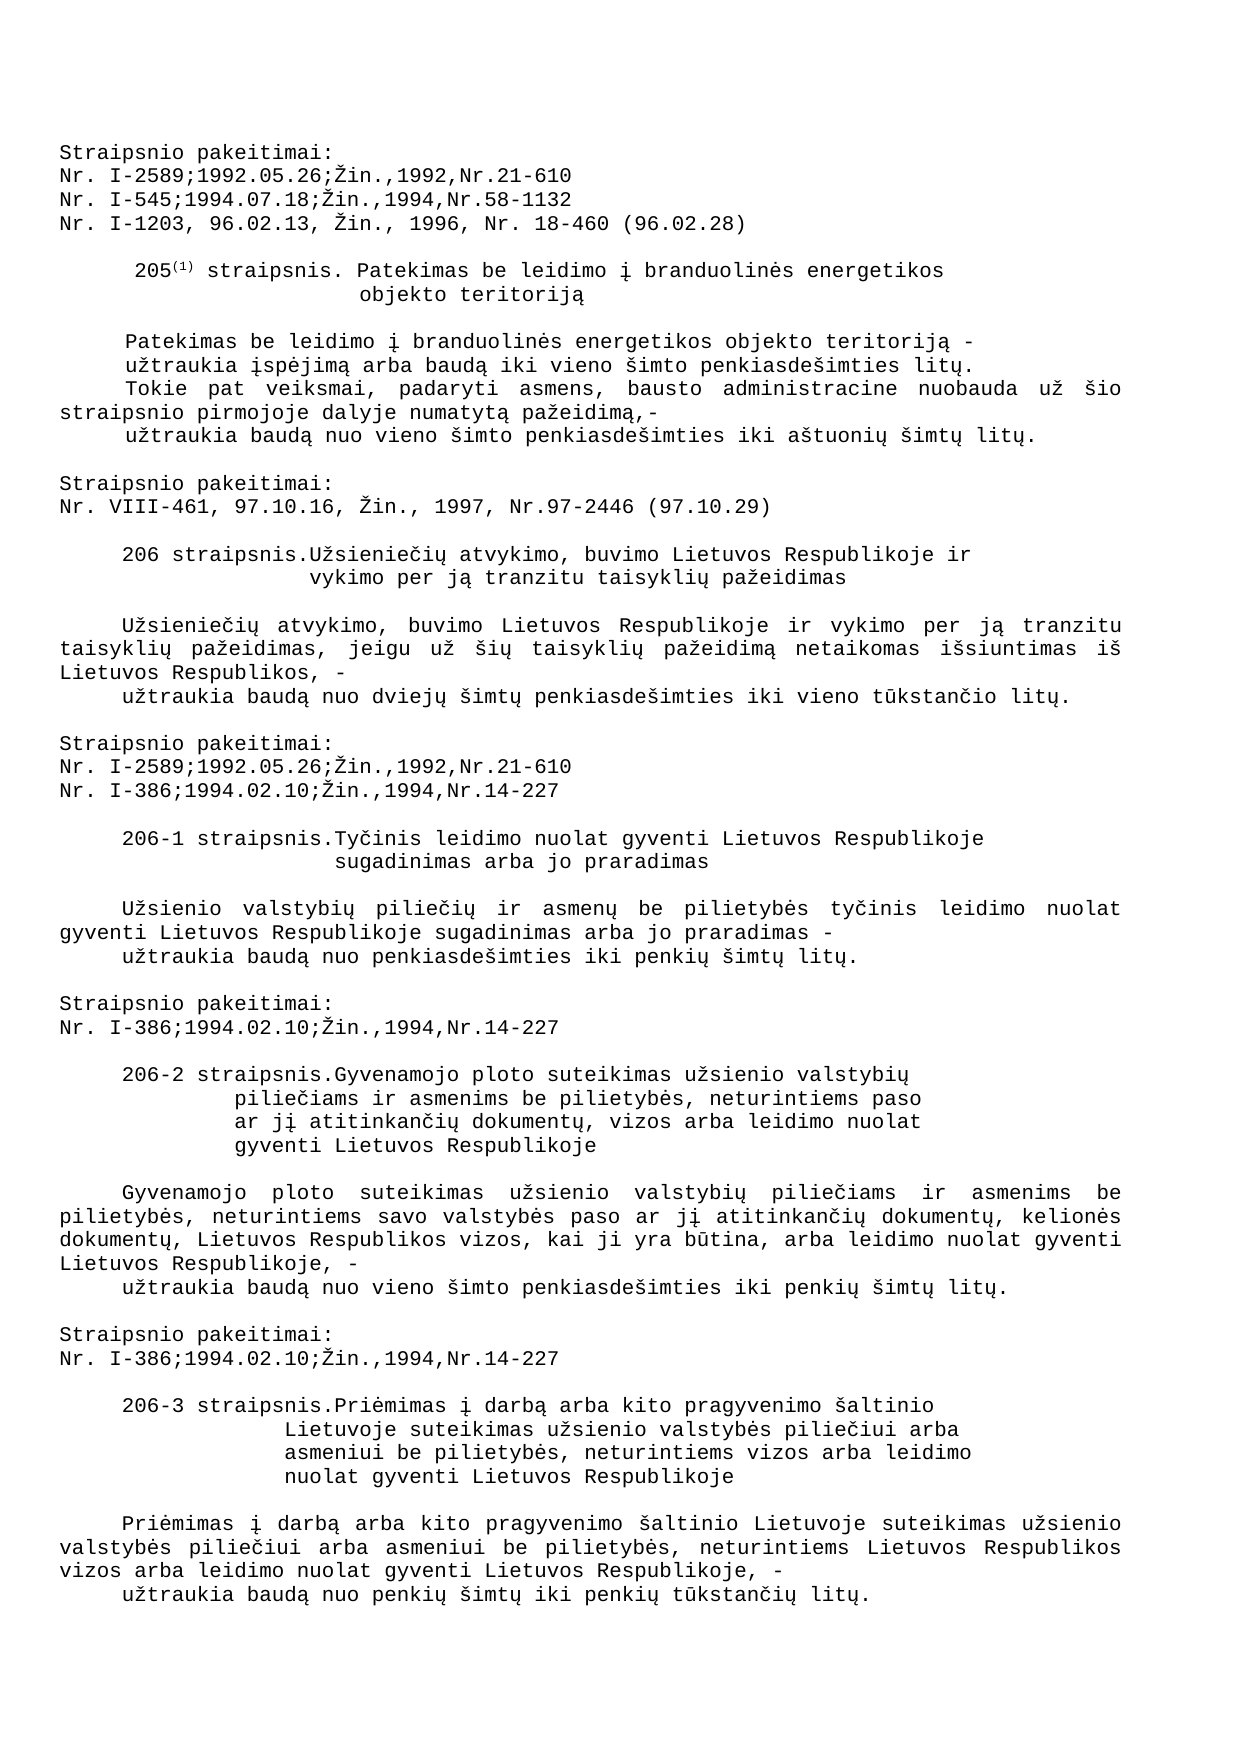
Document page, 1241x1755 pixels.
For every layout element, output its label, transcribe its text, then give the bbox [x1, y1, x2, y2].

text užtraukia baudą nuo penkių šimtų iki penkių tūkstančių litų. [59, 1584, 1122, 1608]
text užtraukia baudą nuo vieno šimto penkiasdešimties iki aštuonių šimtų litų. [59, 426, 1122, 449]
text Nr. VIII-461, 97.10.16, Žin., 1997, Nr.97-2446 (97.10.29) [59, 496, 1122, 520]
text vykimo per ją tranzitu taisyklių pažeidimas [59, 567, 1122, 591]
text 205(1) straipsnis. Patekimas be leidimo į branduolinės energetikos [134, 260, 1122, 284]
text Priėmimas į darbą arba kito pragyvenimo šaltinio Lietuvoje suteikimas užsienio valstybės piliečiui arba asmeniui be pilietybės, neturintiems Lietuvos Respublikos vizos arba leidimo nuolat gyventi Lietuvos Respublikoje, - [59, 1513, 1122, 1584]
text užtraukia baudą nuo vieno šimto penkiasdešimties iki penkių šimtų litų. [59, 1277, 1122, 1300]
text Nr. I-2589;1992.05.26;Žin.,1992,Nr.21-610 [59, 165, 1122, 189]
text užtraukia baudą nuo dviejų šimtų penkiasdešimties iki vieno tūkstančio litų. [59, 686, 1122, 709]
text ar jį atitinkančių dokumentų, vizos arba leidimo nuolat [59, 1111, 1122, 1135]
text Nr. I-386;1994.02.10;Žin.,1994,Nr.14-227 [59, 1348, 1122, 1371]
text Užsienio valstybių piliečių ir asmenų be pilietybės tyčinis leidimo nuolat gyventi Lietuvos Respublikoje sugadinimas arba jo praradimas - [59, 898, 1122, 946]
text Lietuvoje suteikimas užsienio valstybės piliečiui arba [59, 1419, 1122, 1442]
text piliečiams ir asmenims be pilietybės, neturintiems paso [59, 1088, 1122, 1111]
text objekto teritoriją [134, 284, 1122, 307]
text asmeniui be pilietybės, neturintiems vizos arba leidimo [59, 1442, 1122, 1466]
text Straipsnio pakeitimai: [59, 473, 1122, 496]
text 206-3 straipsnis.Priėmimas į darbą arba kito pragyvenimo šaltinio [59, 1395, 1122, 1419]
text Tokie pat veiksmai, padaryti asmens, bausto administracine nuobauda už šio straipsnio pirmojoje dalyje numatytą pažeidimą,- [59, 378, 1122, 426]
text 206-2 straipsnis.Gyvenamojo ploto suteikimas užsienio valstybių [59, 1064, 1122, 1088]
text Nr. I-545;1994.07.18;Žin.,1994,Nr.58-1132 [59, 189, 1122, 213]
text Straipsnio pakeitimai: [59, 1324, 1122, 1348]
text nuolat gyventi Lietuvos Respublikoje [59, 1466, 1122, 1489]
text Patekimas be leidimo į branduolinės energetikos objekto teritoriją - [59, 331, 1122, 354]
text Straipsnio pakeitimai: [59, 142, 1122, 165]
text Užsieniečių atvykimo, buvimo Lietuvos Respublikoje ir vykimo per ją tranzitu taisyklių pažeidimas, jeigu už šių taisyklių pažeidimą netaikomas išsiuntimas iš Lietuvos Respublikos, - [59, 615, 1122, 686]
text 206 straipsnis.Užsieniečių atvykimo, buvimo Lietuvos Respublikoje ir [59, 544, 1122, 567]
text Nr. I-2589;1992.05.26;Žin.,1992,Nr.21-610 [59, 757, 1122, 780]
text Nr. I-386;1994.02.10;Žin.,1994,Nr.14-227 [59, 1017, 1122, 1040]
text užtraukia baudą nuo penkiasdešimties iki penkių šimtų litų. [59, 946, 1122, 969]
text užtraukia įspėjimą arba baudą iki vieno šimto penkiasdešimties litų. [59, 354, 1122, 378]
text Gyvenamojo ploto suteikimas užsienio valstybių piliečiams ir asmenims be pilietybės, neturintiems savo valstybės paso ar jį atitinkančių dokumentų, kelionės dokumentų, Lietuvos Respublikos vizos, kai ji yra būtina, arba leidimo nuolat gyventi Lietuvos Respublikoje, - [59, 1182, 1122, 1277]
text gyventi Lietuvos Respublikoje [59, 1135, 1122, 1158]
text Nr. I-386;1994.02.10;Žin.,1994,Nr.14-227 [59, 780, 1122, 804]
text Straipsnio pakeitimai: [59, 993, 1122, 1017]
text 206-1 straipsnis.Tyčinis leidimo nuolat gyventi Lietuvos Respublikoje [59, 827, 1122, 851]
text Nr. I-1203, 96.02.13, Žin., 1996, Nr. 18-460 (96.02.28) [59, 213, 1122, 236]
text sugadinimas arba jo praradimas [59, 851, 1122, 875]
text Straipsnio pakeitimai: [59, 733, 1122, 757]
